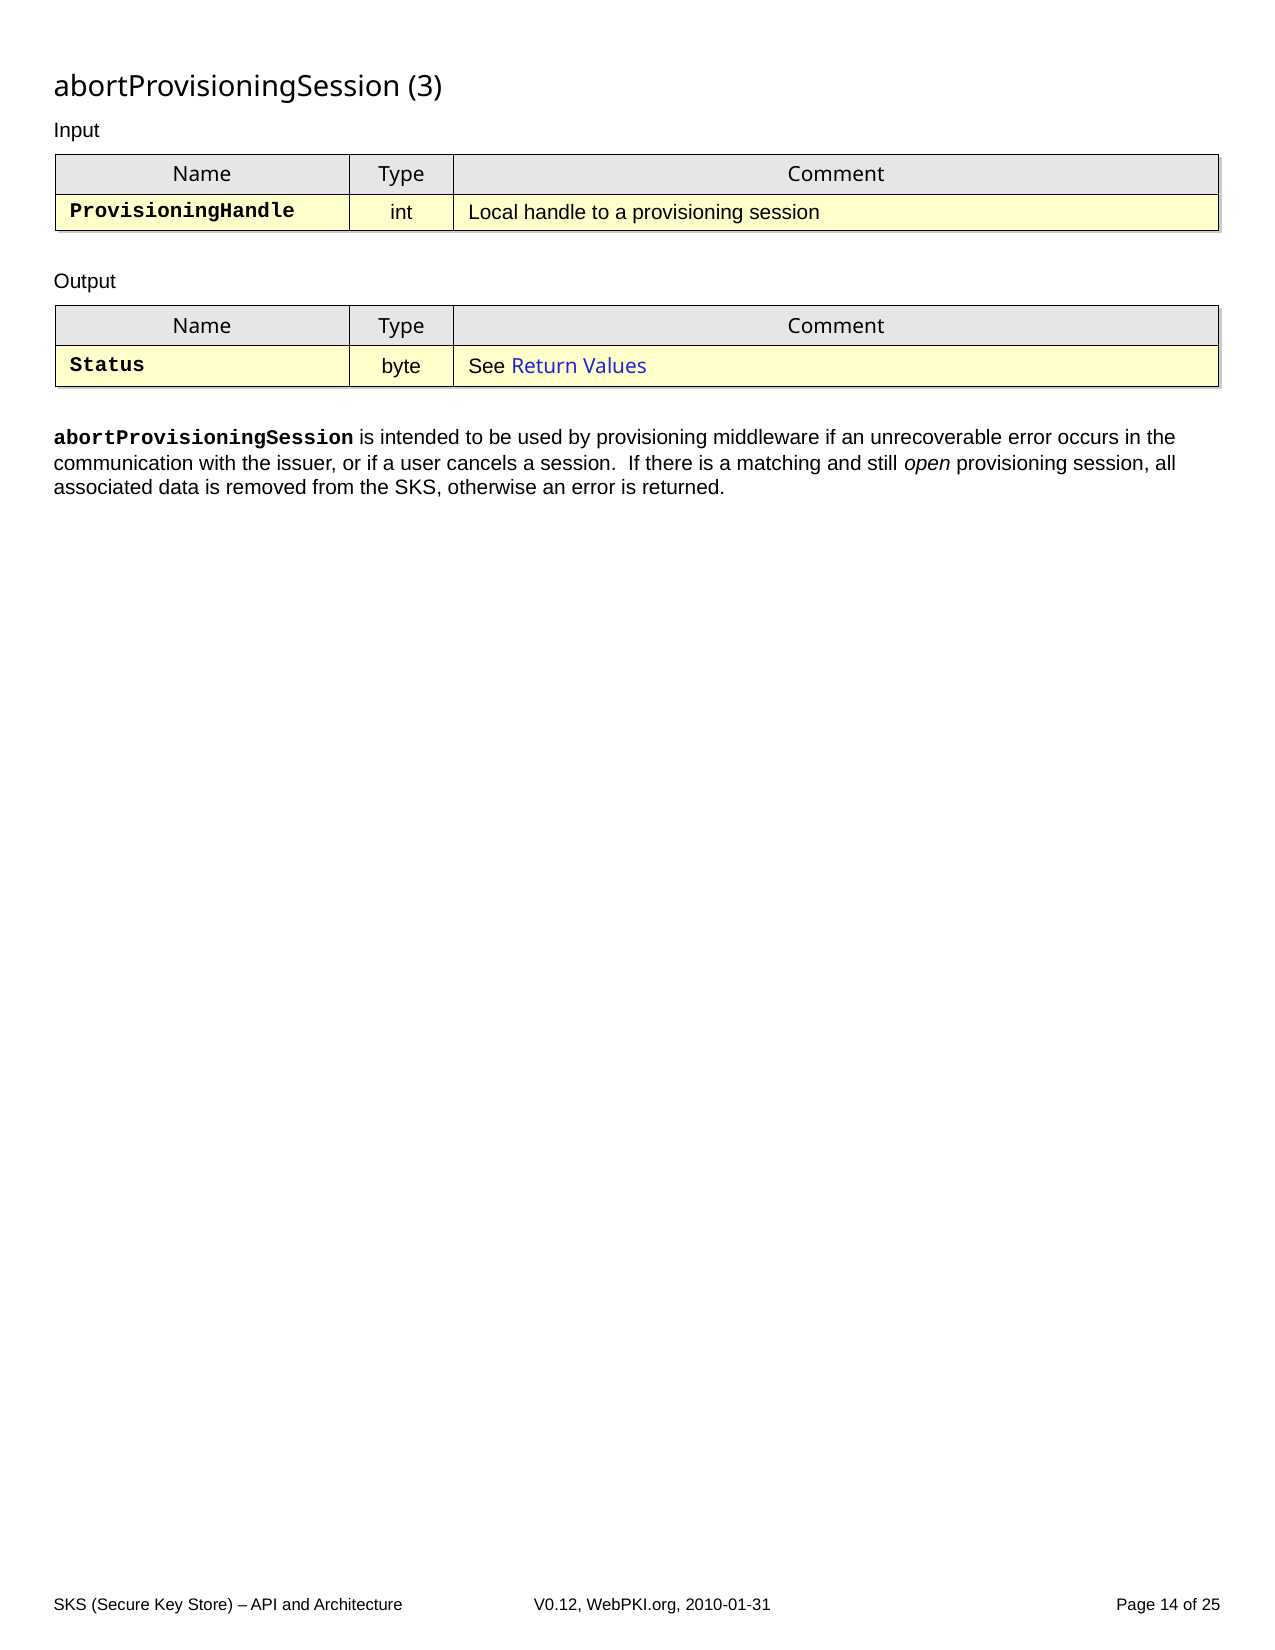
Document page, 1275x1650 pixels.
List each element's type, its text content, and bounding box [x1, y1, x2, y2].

subtitle abortProvisioningSession (3) [53, 66, 1221, 105]
table_header Type [350, 155, 453, 194]
table_cell int [350, 195, 453, 230]
table_header Comment [454, 306, 1218, 345]
table_header Comment [454, 155, 1218, 194]
table_cell Local handle to a provisioning session [454, 195, 1218, 230]
table_cell Status [56, 346, 349, 386]
text Input [53, 118, 1221, 142]
table_header Name [56, 155, 349, 194]
table_header Type [350, 306, 453, 345]
table_cell See Return Values [454, 346, 1218, 386]
text Output [53, 269, 1221, 293]
table_header Name [56, 306, 349, 345]
table_cell byte [350, 346, 453, 386]
text abortProvisioningSession is intended to be used by provisioning middleware if an unrecoverable error occurs in the communication with the issuer, or if a user cancels a session. If there is a matching and still open provisioning session, all associated data is removed from the SKS, otherwise an error is returned. [53, 425, 1221, 523]
table_cell ProvisioningHandle [56, 195, 349, 230]
